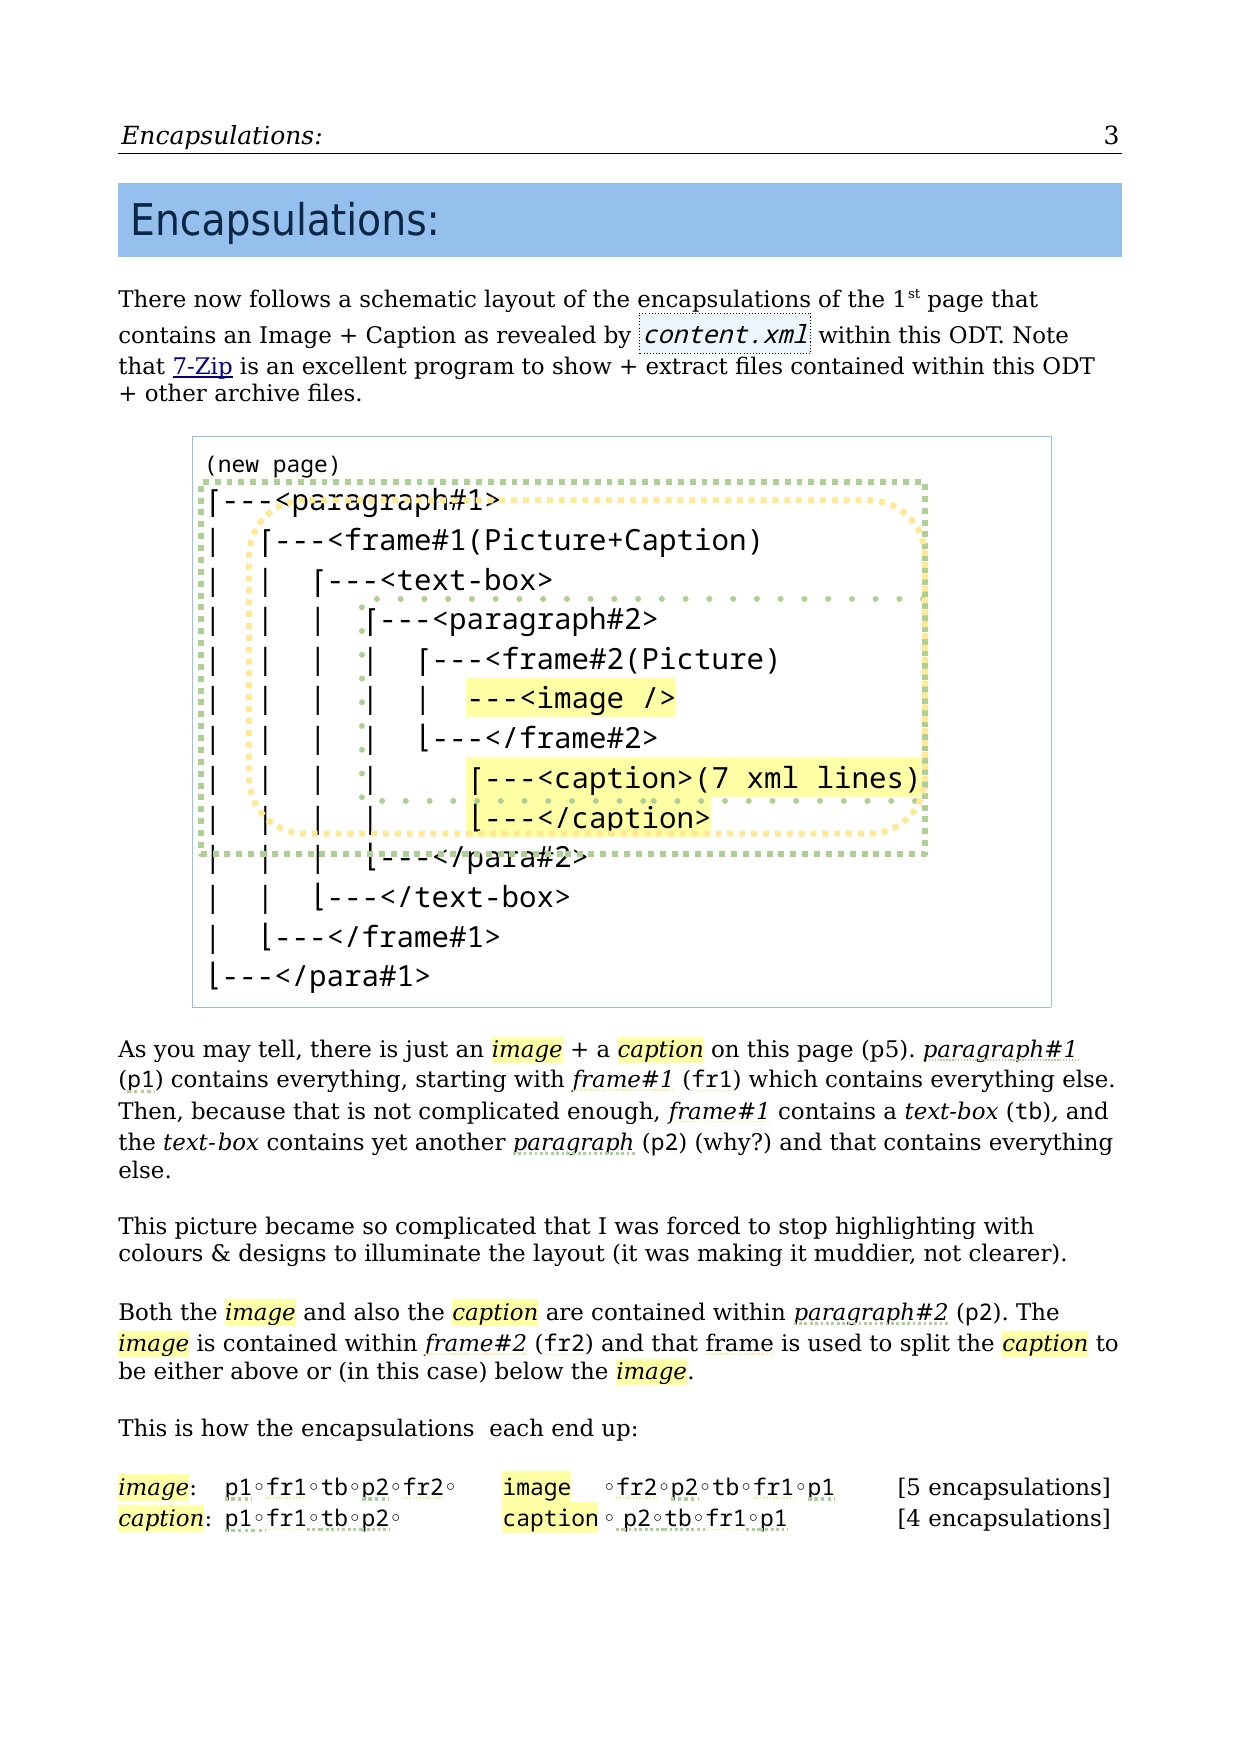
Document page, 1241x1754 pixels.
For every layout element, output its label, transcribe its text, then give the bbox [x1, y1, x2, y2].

text | ⎡---<frame#1(Picture+Caption) [193, 507, 1051, 547]
text [928, 745, 1051, 785]
text This picture became so complicated that I was forced to stop highlighting with colours & designs to illuminate the layout (it was making it muddier, not clearer). [118, 1213, 1122, 1267]
text | | | | ⎣---</frame#2> [193, 706, 1051, 745]
text | | ⎣---</text-box> [193, 864, 1051, 904]
text image: p1◦fr1◦tb◦p2◦fr2◦ image ◦fr2◦p2◦tb◦fr1◦p1 [5 encapsulations] [118, 1471, 1122, 1502]
text There now follows a schematic layout of the encapsulations of the 1st page that contains an Image + Caption as revealed by content.xml within this ODT. Note that 7-Zip is an excellent program to show + extract files contained within this ODT + other archive files. [118, 287, 1122, 407]
text [928, 666, 1051, 706]
text | | | | ⎡---<caption>(7 xml lines) [193, 745, 922, 785]
text | | | | | ---<image /> [193, 666, 922, 706]
text As you may tell, there is just an image + a caption on this page (p5). paragraph#1 (p1) contains everything, starting with frame#1 (fr1) which contains everything else. Then, because that is not complicated enough, frame#1 contains a text-box (tb), and the text‑box contains yet another paragraph (p2) (why?) and that contains everything else. [118, 1037, 1122, 1184]
text | | ⎡---<text-box> [193, 547, 924, 587]
text | | | ⎣---</para#2> [193, 825, 1051, 864]
text | | | | ⎣---</caption> [193, 785, 1051, 825]
text | | | ⎡---<paragraph#2> [193, 587, 922, 626]
text caption: p1◦fr1◦tb◦p2◦ caption ◦ p2◦tb◦fr1◦p1 [4 encapsulations] [118, 1502, 1122, 1533]
text | ⎣---</frame#1> [193, 904, 1051, 944]
text [928, 587, 1051, 626]
text ⎡---<paragraph#1> [193, 467, 1051, 507]
subtitle Encapsulations: [118, 183, 1122, 257]
text ⎣---</para#1> [193, 944, 1051, 1007]
text [928, 547, 1051, 587]
text | | | | ⎡---<frame#2(Picture) [193, 626, 1051, 666]
text This is how the encapsulations each end up: [118, 1415, 1122, 1441]
text Both the image and also the caption are contained within paragraph#2 (p2). The image is contained within frame#2 (fr2) and that frame is used to split the caption to be either above or (in this case) below the image. [118, 1296, 1122, 1385]
text (new page) [193, 437, 1051, 467]
